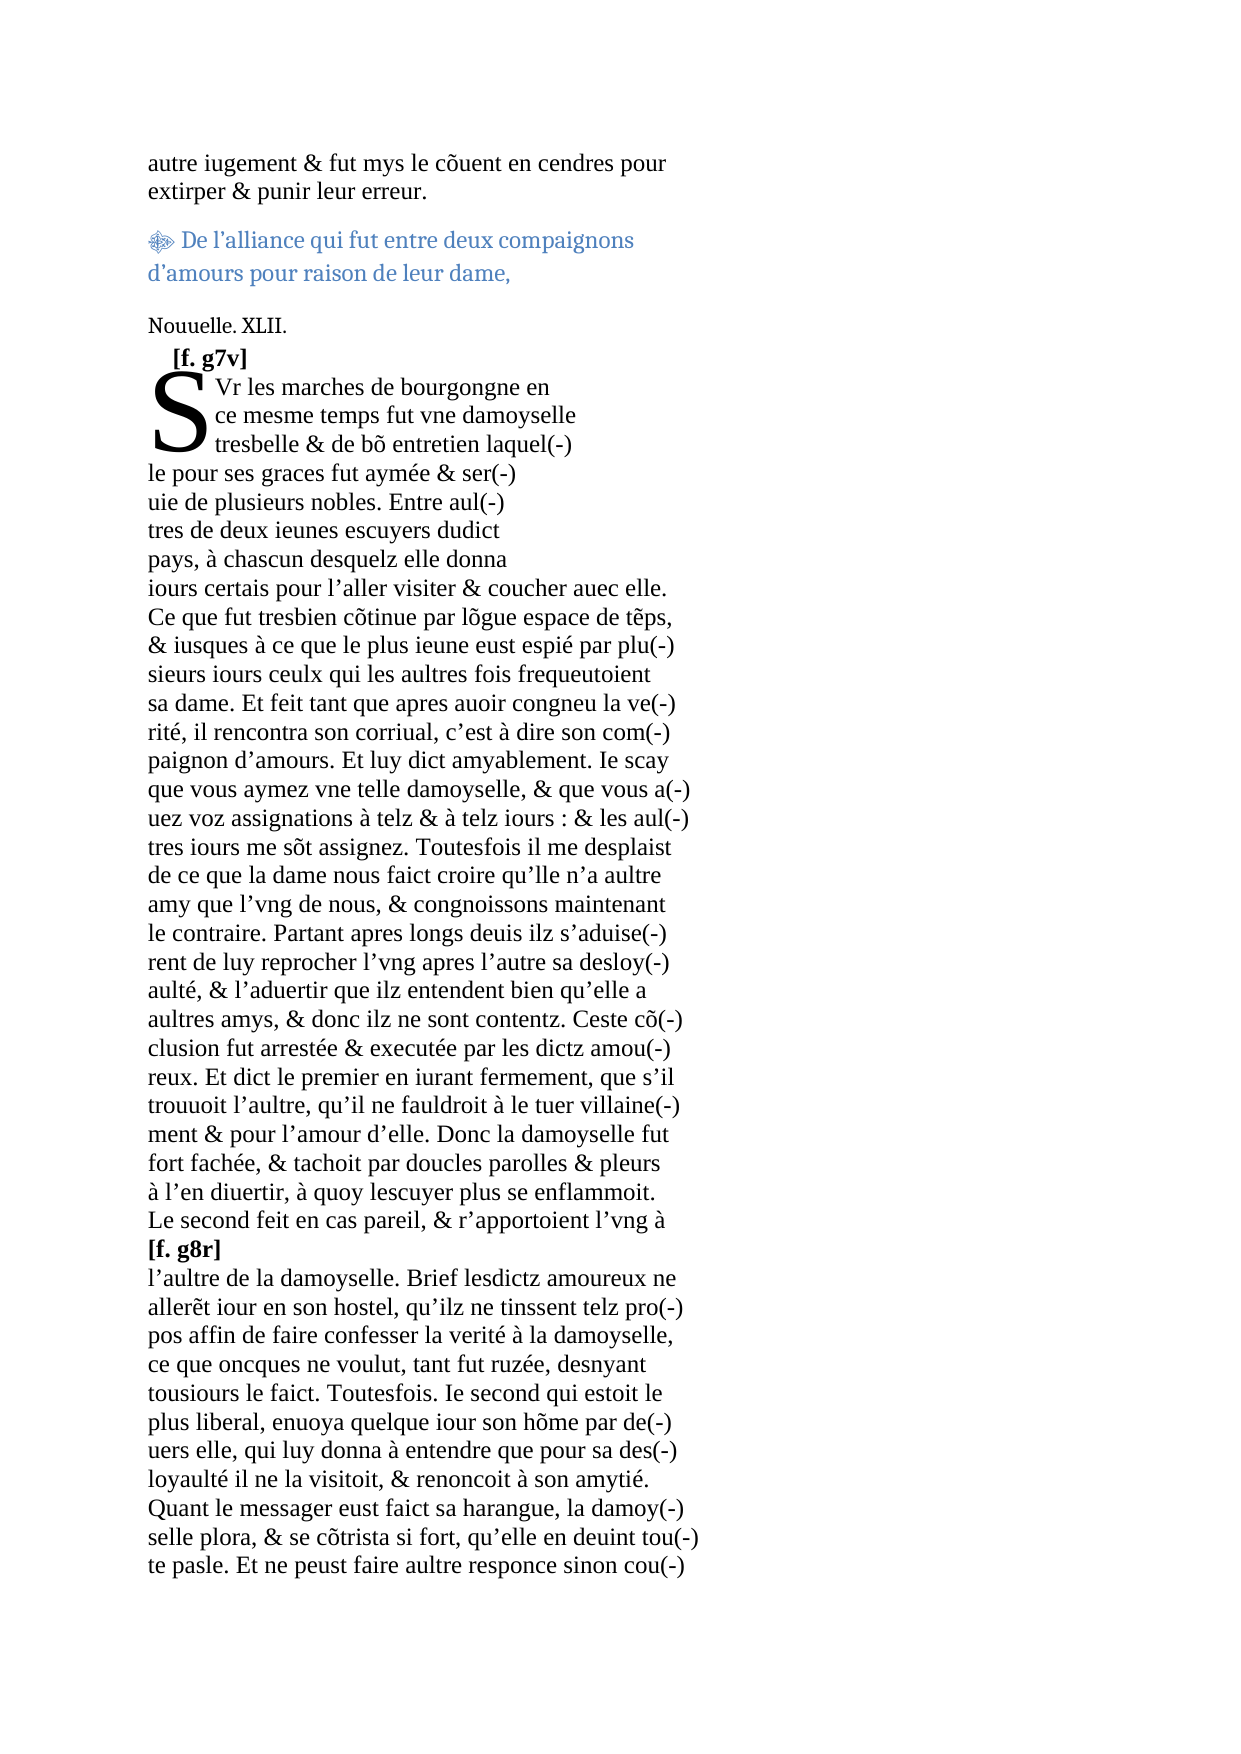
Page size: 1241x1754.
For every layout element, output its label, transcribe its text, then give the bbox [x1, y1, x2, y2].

text autre iugement & fut mys le cõuent en cendres pour extirper & punir leur erreur. [148, 148, 1093, 205]
subtitle ❧ De l’alliance qui fut entre deux compaignons d’amours pour raison de leur dame, [148, 226, 1093, 288]
subtitle Nouuelle. XLII. [148, 313, 1093, 339]
text SVr les marches de bourgongne en ce mesme temps fut vne damoyselle tresbelle & de bõ entretien laquel(-) le pour ses graces fut aymée & ser(-) uie de plusieurs nobles. Entre aul(-) tres de deux ieunes escuyers dudict pays, à chascun desquelz elle donna iours certais pour l’aller visiter & coucher auec elle. Ce que fut tresbien cõtinue par lõgue espace de tẽps, & iusques à ce que le plus ieune eust espié par plu(-) sieurs iours ceulx qui les aultres fois frequeutoient sa dame. Et feit tant que apres auoir congneu la ve(-) rité, il rencontra son corriual, c’est à dire son com(-) paignon d’amours. Et luy dict amyablement. Ie scay que vous aymez vne telle damoyselle, & que vous a(-) uez voz assignations à telz & à telz iours : & les aul(-) tres iours me sõt assignez. Toutesfois il me desplaist de ce que la dame nous faict croire qu’lle n’a aultre amy que l’vng de nous, & congnoissons maintenant le contraire. Partant apres longs deuis ilz s’aduise(-) rent de luy reprocher l’vng apres l’autre sa desloy(-) aulté, & l’aduertir que ilz entendent bien qu’elle a aultres amys, & donc ilz ne sont contentz. Ceste cõ(-) clusion fut arrestée & executée par les dictz amou(-) reux. Et dict le premier en iurant fermement, que s’il trouuoit l’aultre, qu’il ne fauldroit à le tuer villaine(-) ment & pour l’amour d’elle. Donc la damoyselle fut fort fachée, & tachoit par doucles parolles & pleurs à l’en diuertir, à quoy lescuyer plus se enflammoit. Le second feit en cas pareil, & r’apportoient l’vng à [f. g8r] l’aultre de la damoyselle. Brief lesdictz amoureux ne allerẽt iour en son hostel, qu’ilz ne tinssent telz pro(-) pos affin de faire confesser la verité à la damoyselle, ce que oncques ne voulut, tant fut ruzée, desnyant tousiours le faict. Toutesfois. Ie second qui estoit le plus liberal, enuoya quelque iour son hõme par de(-) uers elle, qui luy donna à entendre que pour sa des(-) loyaulté il ne la visitoit, & renoncoit à son amytié. Quant le messager eust faict sa harangue, la damoy(-) selle plora, & se cõtrista si fort, qu’elle en deuint tou(-) te pasle. Et ne peust faire aultre responce sinon cou(-) [148, 372, 1093, 1579]
text [f. g7v] [148, 343, 1093, 372]
